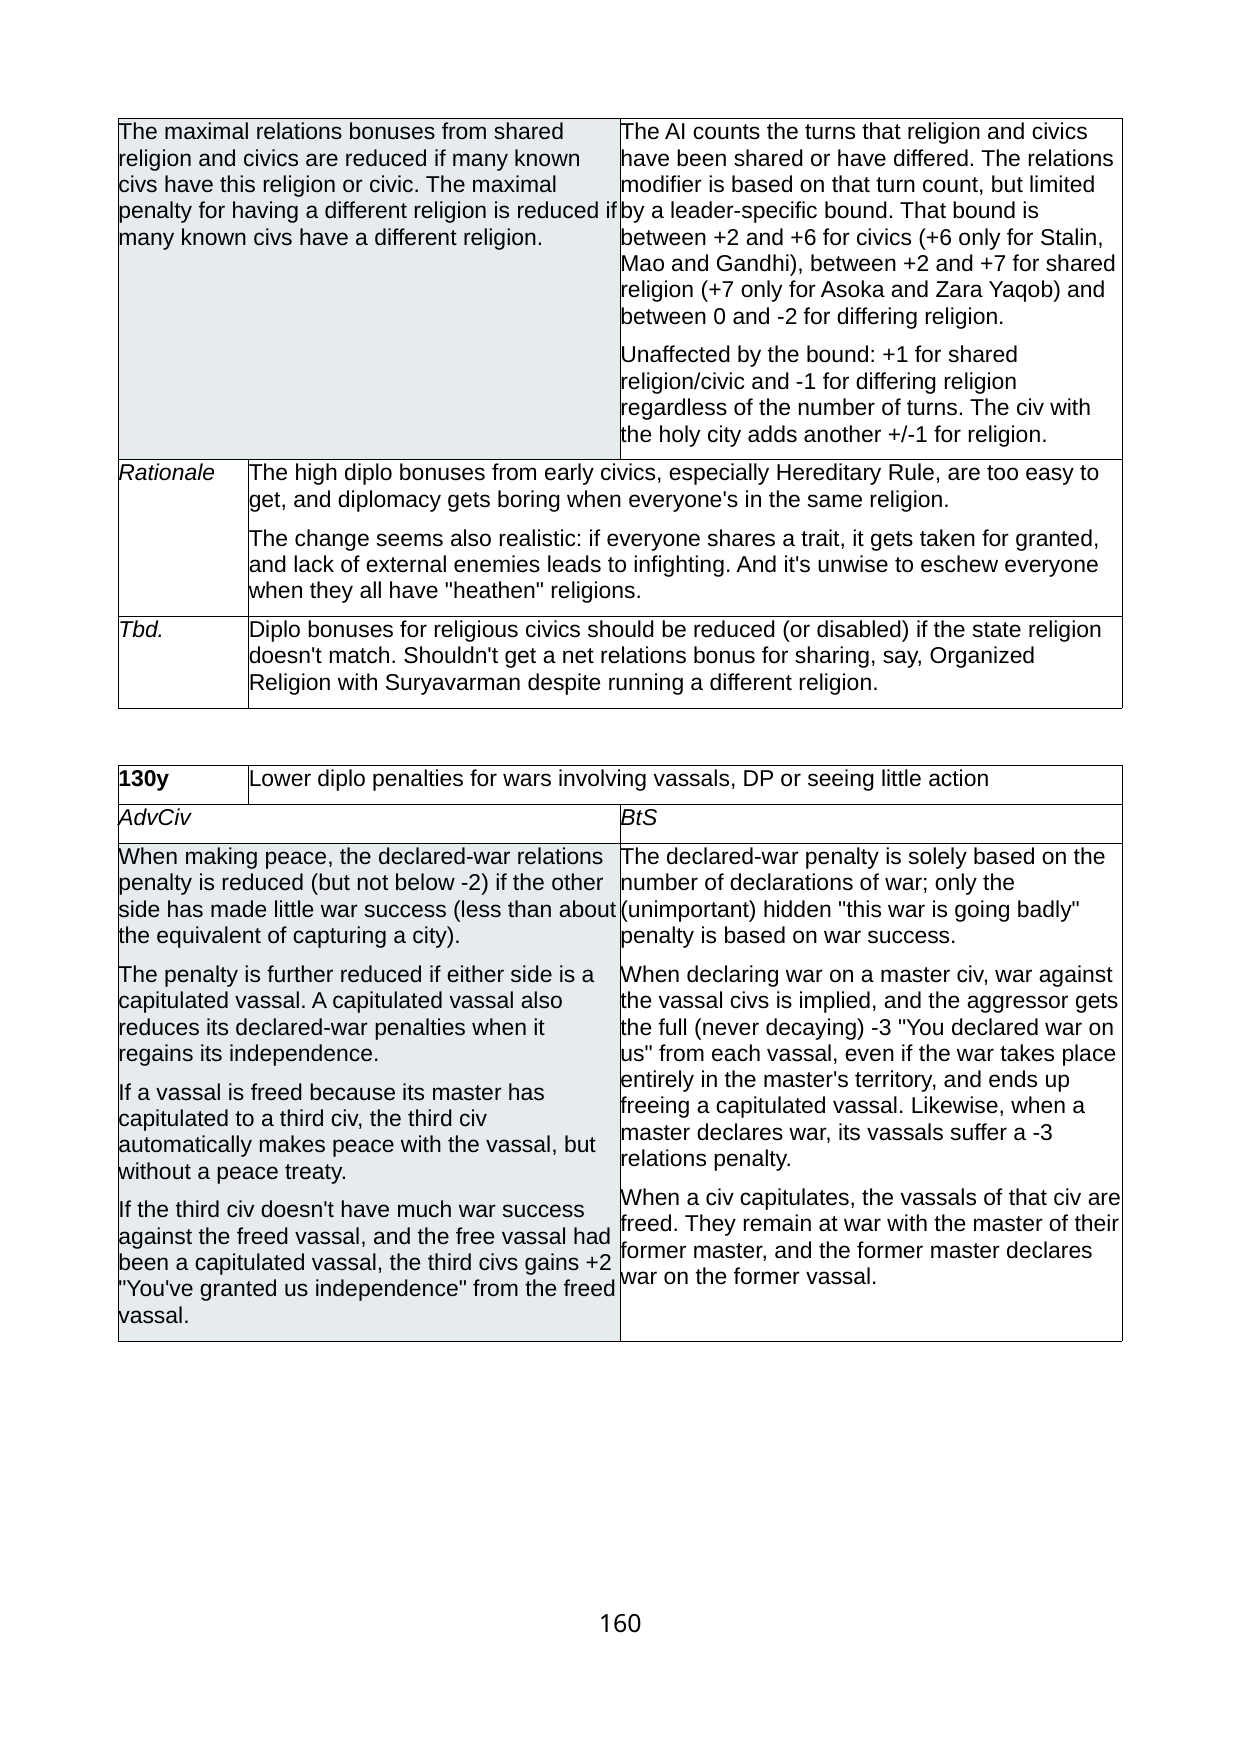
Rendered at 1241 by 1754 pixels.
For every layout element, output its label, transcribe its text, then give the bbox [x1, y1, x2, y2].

table_cell The high diplo bonuses from early civics, especially Hereditary Rule, are too easy to get, and diplomacy gets boring when everyone's in the same religion. The change seems also realistic: if everyone shares a trait, it gets taken for granted, and lack of external enemies leads to infighting. And it's unwise to eschew everyone when they all have "heathen" religions. [249, 460, 1122, 616]
table_cell Diplo bonuses for religious civics should be reduced (or disabled) if the state religion doesn't match. Shouldn't get a net relations bonus for sharing, say, Organized Religion with Suryavarman despite running a different religion. [249, 617, 1122, 707]
table_cell BtS [621, 805, 1122, 843]
table_cell When making peace, the declared-war relations penalty is reduced (but not below -2) if the other side has made little war success (less than about the equivalent of capturing a city). The penalty is further reduced if either side is a capitulated vassal. A capitulated vassal also reduces its declared-war penalties when it regains its independence. If a vassal is freed because its master has capitulated to a third civ, the third civ automatically makes peace with the vassal, but without a peace treaty. If the third civ doesn't have much war success against the freed vassal, and the free vassal had been a capitulated vassal, the third civs gains +2 "You've granted us independence" from the freed vassal. [119, 844, 620, 1341]
table_cell AdvCiv [119, 805, 620, 843]
table_cell The maximal relations bonuses from shared religion and civics are reduced if many known civs have this religion or civic. The maximal penalty for having a different religion is reduced if many known civs have a different religion. [119, 119, 620, 459]
table_cell The AI counts the turns that religion and civics have been shared or have differed. The relations modifier is based on that turn count, but limited by a leader-specific bound. That bound is between +2 and +6 for civics (+6 only for Stalin, Mao and Gandhi), between +2 and +7 for shared religion (+7 only for Asoka and Zara Yaqob) and between 0 and -2 for differing religion. Unaffected by the bound: +1 for shared religion/civic and -1 for differing religion regardless of the number of turns. The civ with the holy city adds another +/-1 for religion. [621, 119, 1122, 459]
table_cell The declared-war penalty is solely based on the number of declarations of war; only the (unimportant) hidden "this war is going badly" penalty is based on war success. When declaring war on a master civ, war against the vassal civs is implied, and the aggressor gets the full (never decaying) -3 "You declared war on us" from each vassal, even if the war takes place entirely in the master's territory, and ends up freeing a capitulated vassal. Likewise, when a master declares war, its vassals suffer a -3 relations penalty. When a civ capitulates, the vassals of that civ are freed. They remain at war with the master of their former master, and the former master declares war on the former vassal. [621, 844, 1122, 1341]
table_cell Rationale [119, 460, 248, 616]
table_header 130y [119, 766, 248, 804]
table_cell Tbd. [119, 617, 248, 707]
table_header Lower diplo penalties for wars involving vassals, DP or seeing little action [249, 766, 1122, 804]
